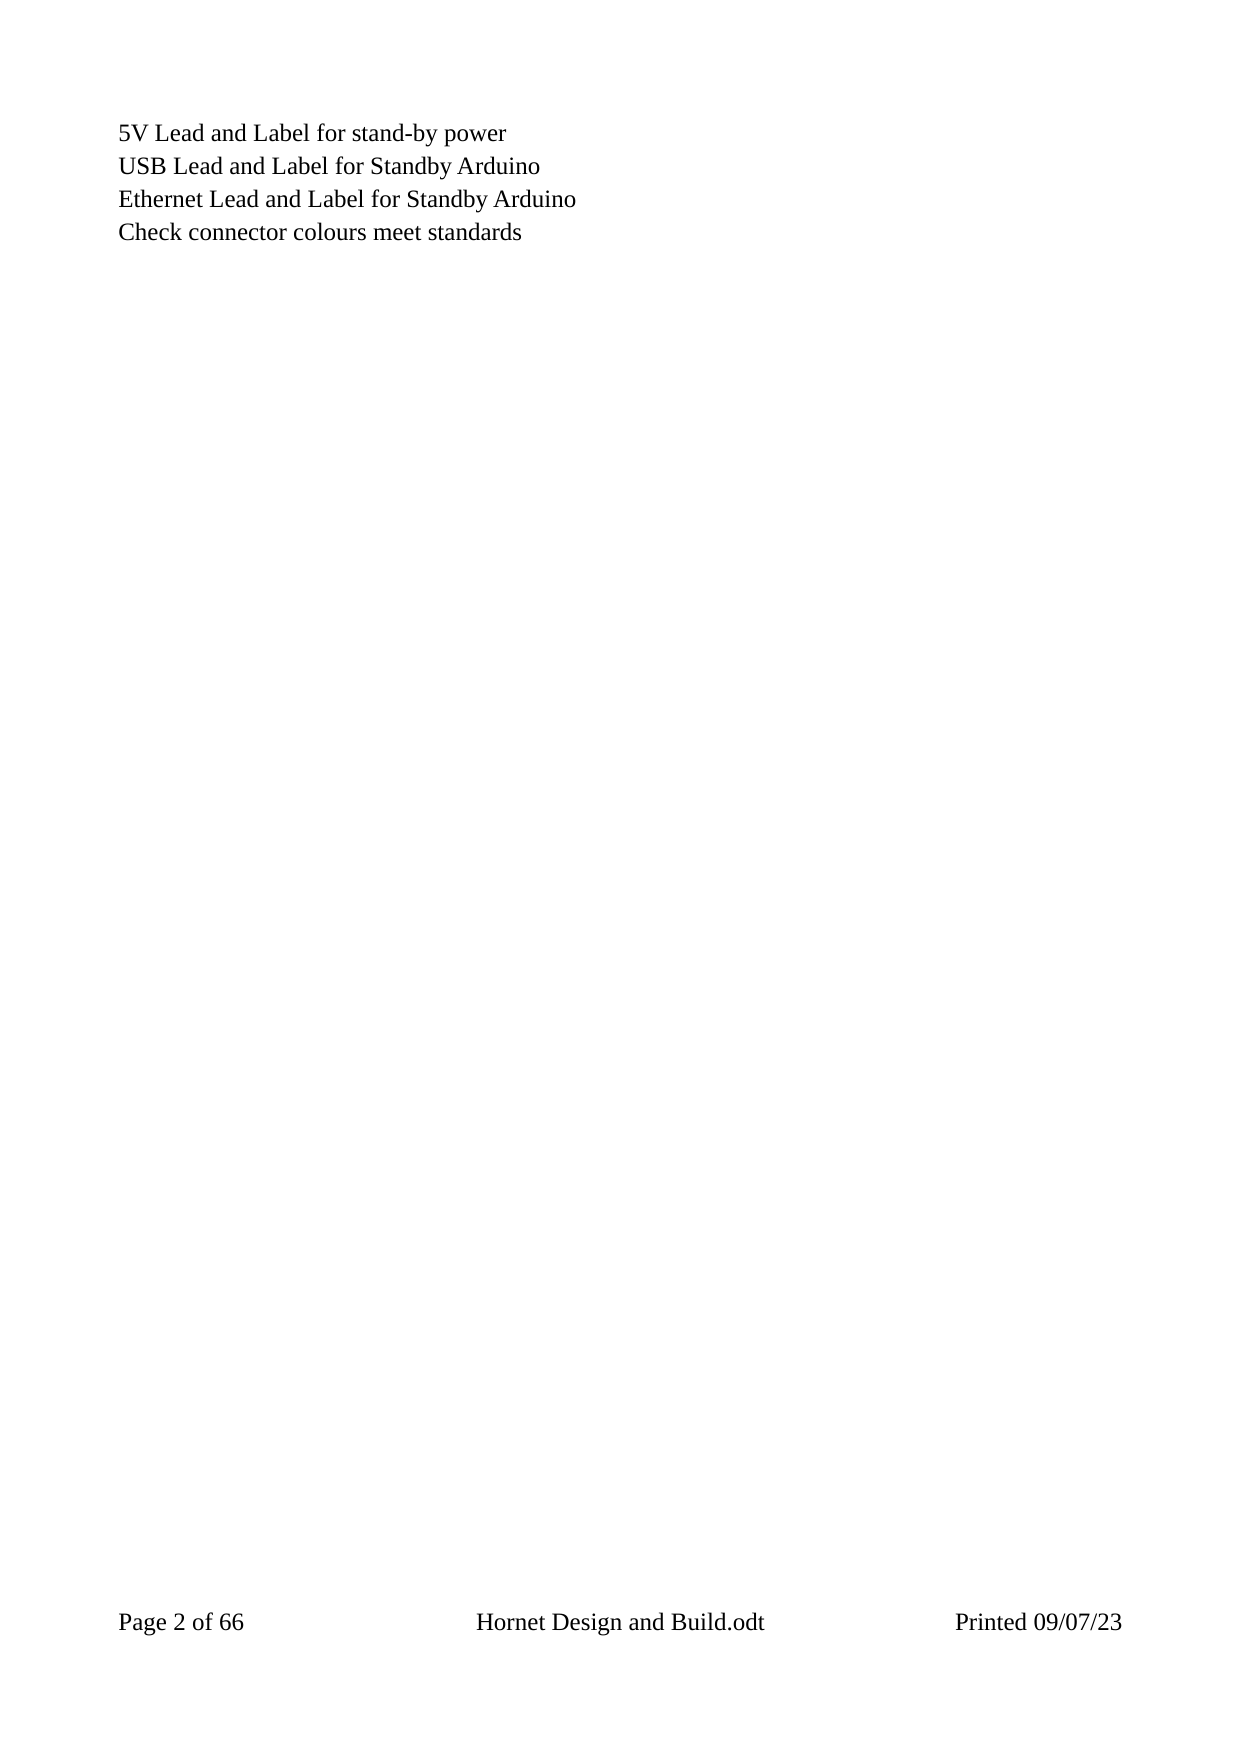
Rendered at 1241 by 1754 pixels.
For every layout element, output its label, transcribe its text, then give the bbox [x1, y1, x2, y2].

text USB Lead and Label for Standby Arduino [118, 151, 1122, 180]
text Check connector colours meet standards [118, 217, 1122, 246]
text Ethernet Lead and Label for Standby Arduino [118, 184, 1122, 213]
text 5V Lead and Label for stand-by power [118, 118, 1122, 147]
